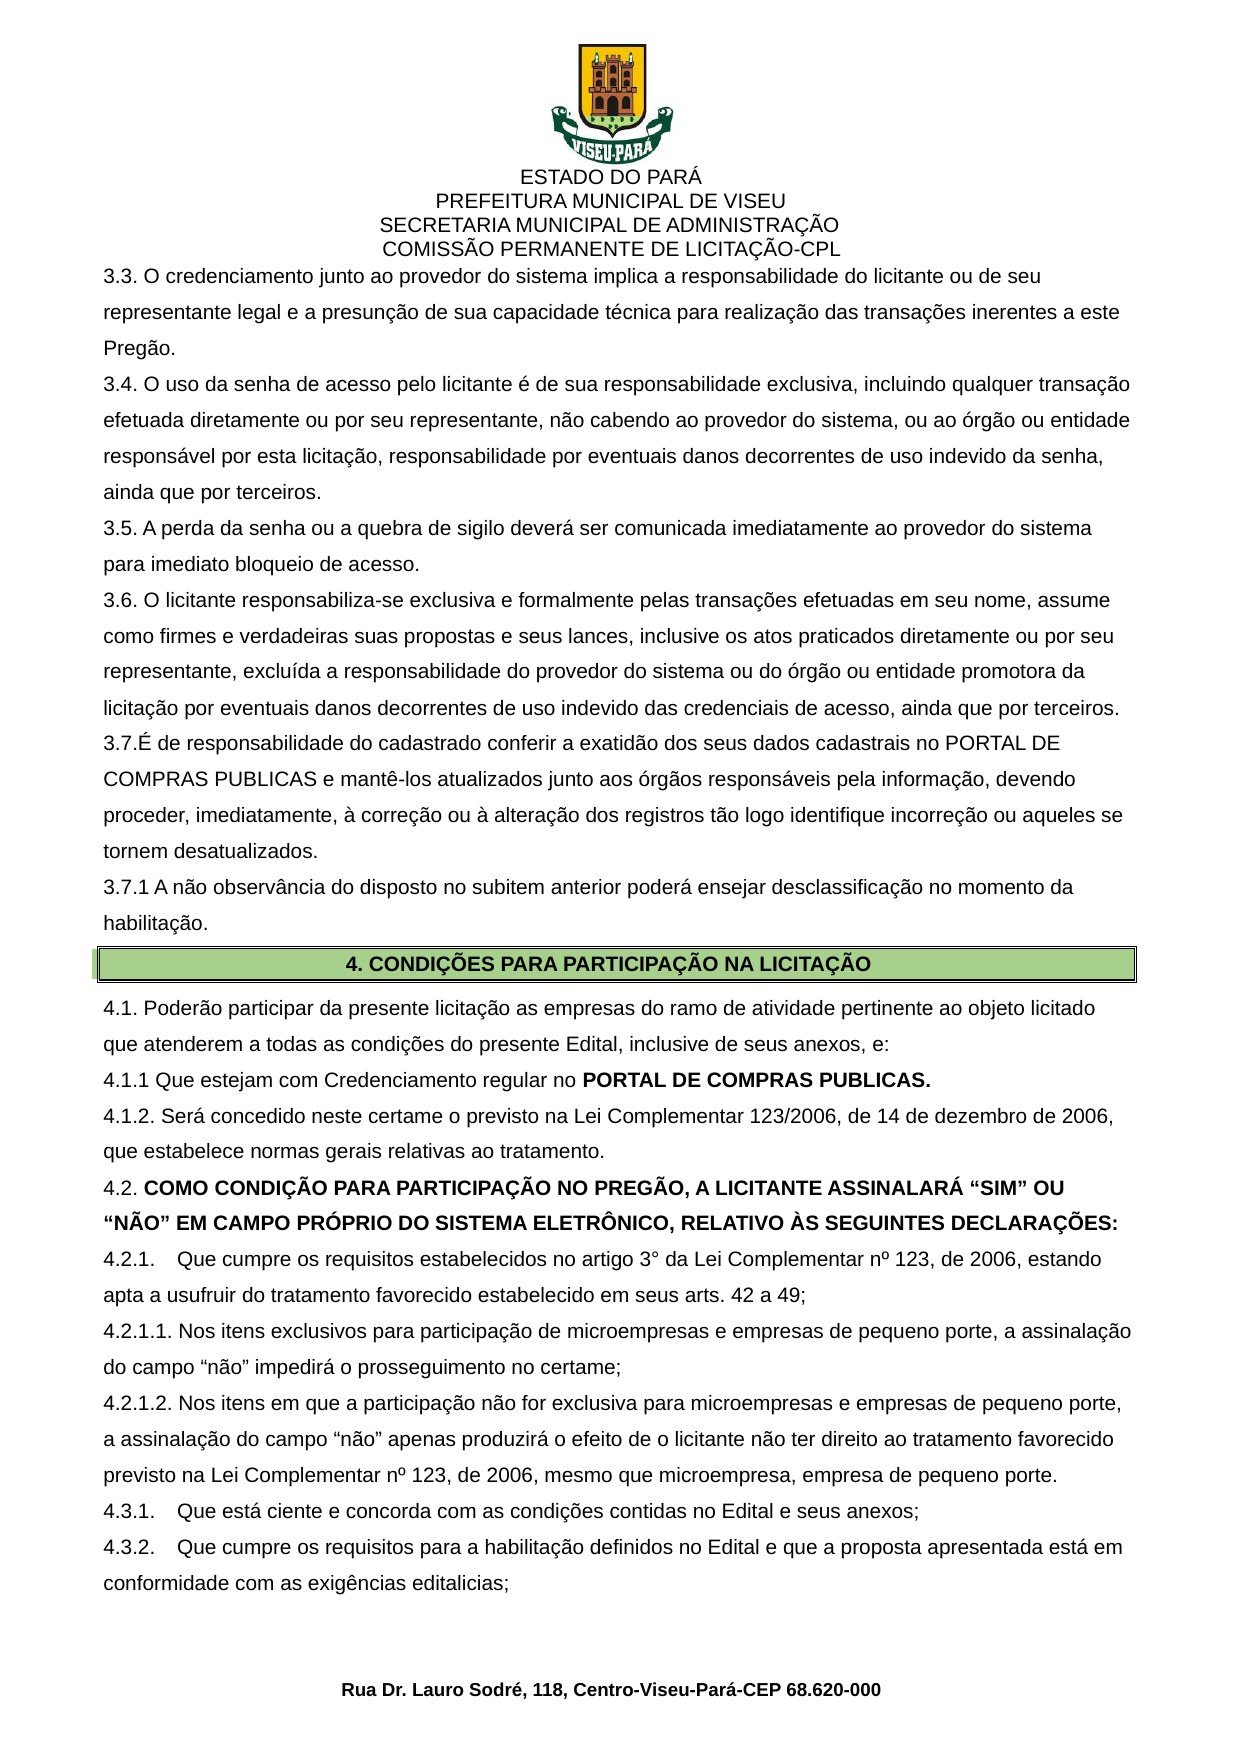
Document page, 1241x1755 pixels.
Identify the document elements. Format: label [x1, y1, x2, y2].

picture [551, 44, 674, 165]
